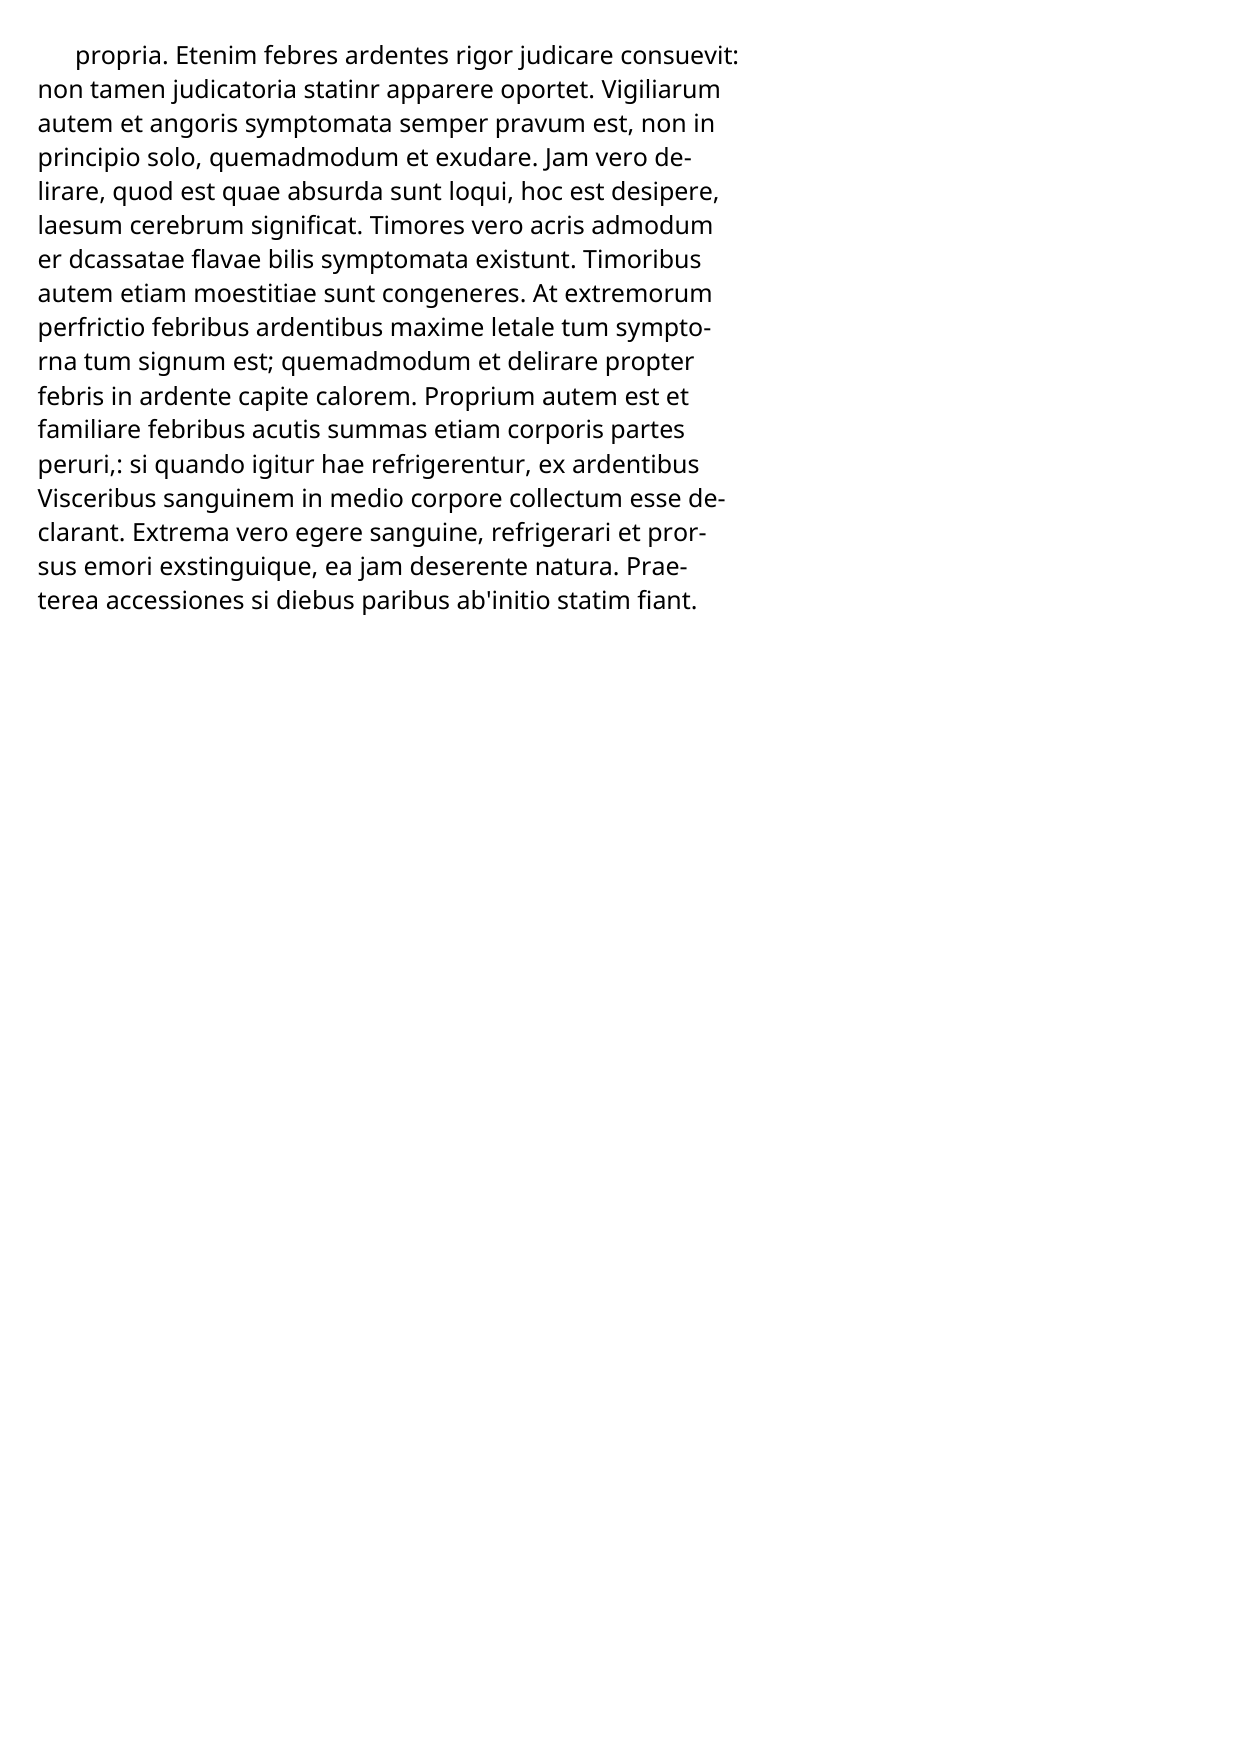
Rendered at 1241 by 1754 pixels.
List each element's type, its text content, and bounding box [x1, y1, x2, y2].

text propria. Etenim febres ardentes rigor judicare consuevit: non tamen judicatoria statinr apparere oportet. Vigiliarum autem et angoris symptomata semper pravum est, non in principio solo, quemadmodum et exudare. Jam vero de- lirare, quod est quae absurda sunt loqui, hoc est desipere, laesum cerebrum significat. Timores vero acris admodum er dcassatae flavae bilis symptomata existunt. Timoribus autem etiam moestitiae sunt congeneres. At extremorum perfrictio febribus ardentibus maxime letale tum sympto- rna tum signum est; quemadmodum et delirare propter febris in ardente capite calorem. Proprium autem est et familiare febribus acutis summas etiam corporis partes peruri,: si quando igitur hae refrigerentur, ex ardentibus Visceribus sanguinem in medio corpore collectum esse de- clarant. Extrema vero egere sanguine, refrigerari et pror- sus emori exstinguique, ea jam deserente natura. Prae- terea accessiones si diebus paribus ab'initio statim fiant. [37, 37, 1203, 617]
